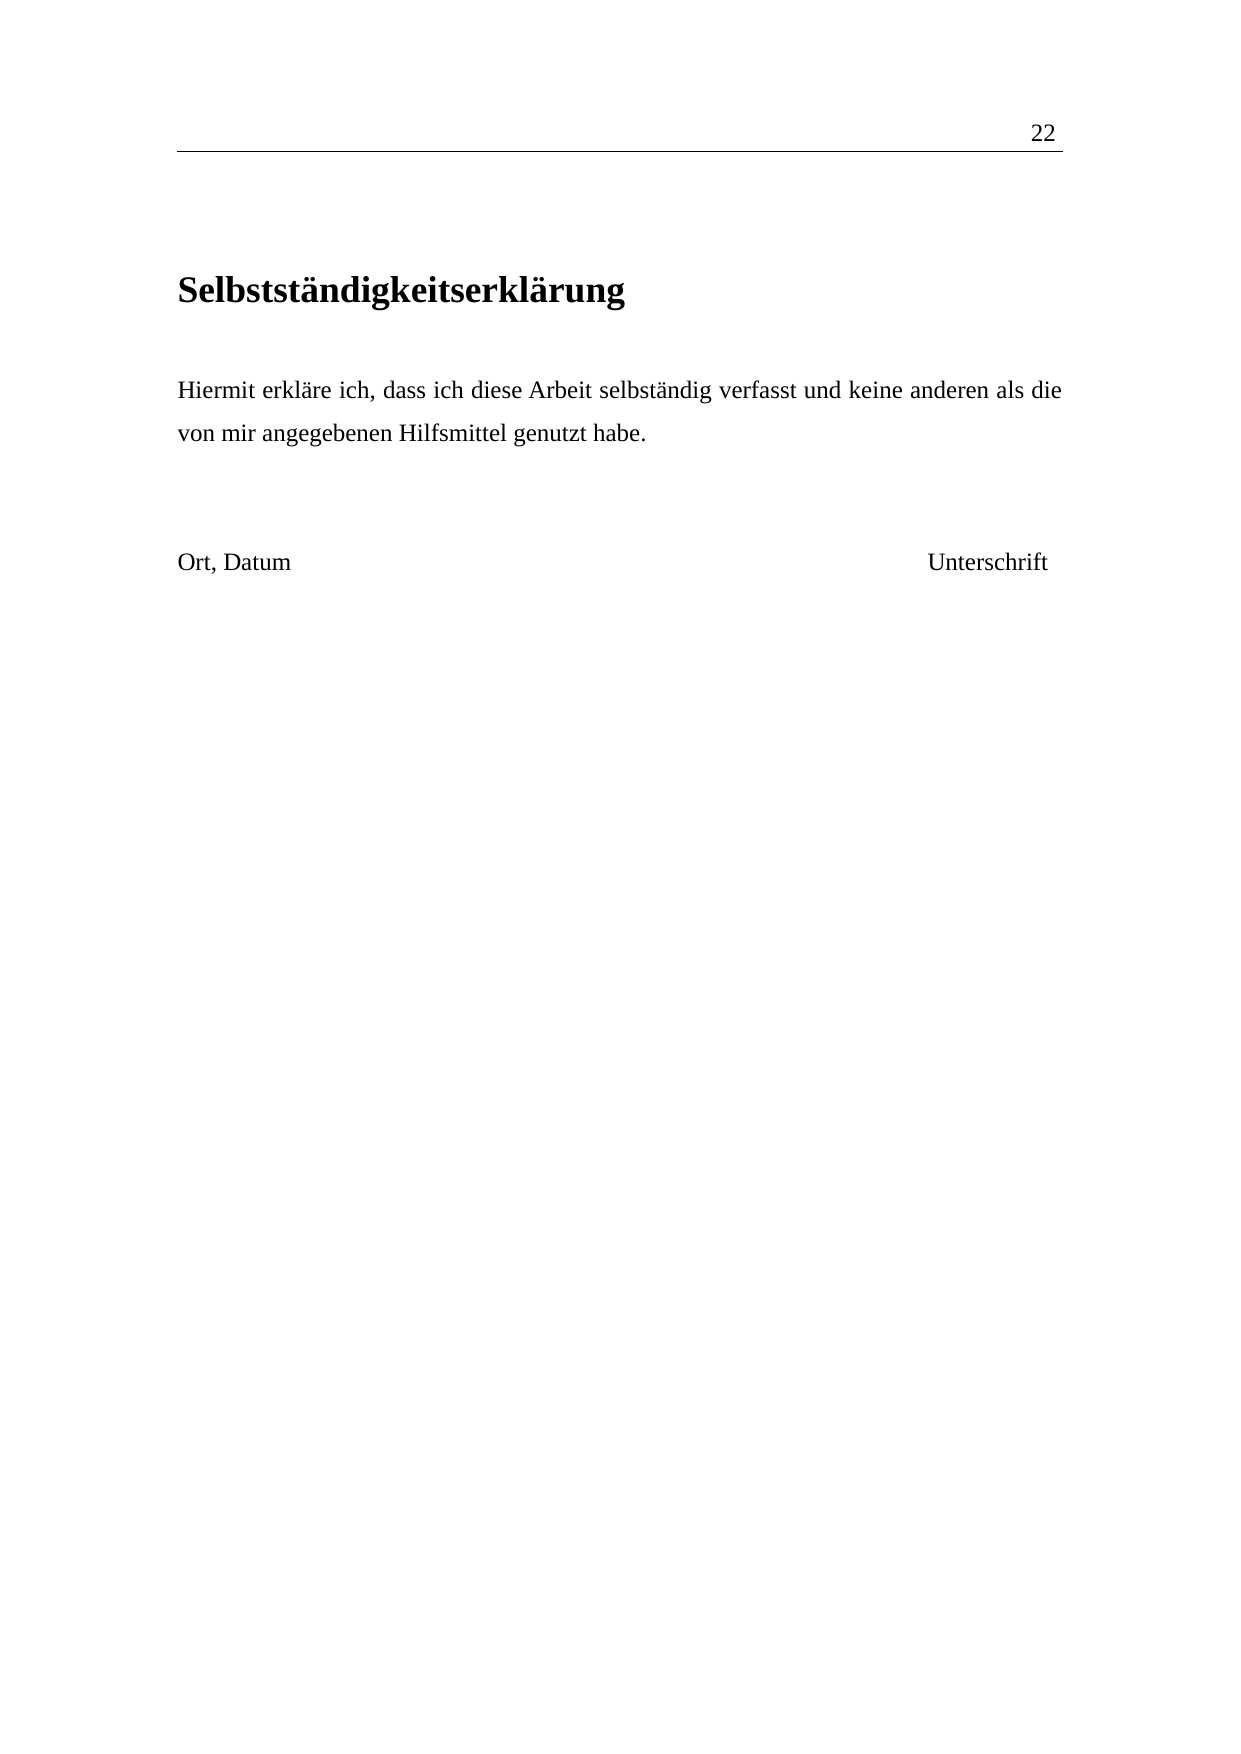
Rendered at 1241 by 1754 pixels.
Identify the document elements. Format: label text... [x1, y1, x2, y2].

text Selbstständigkeitserklärung [177, 267, 1063, 310]
text Ort, Datum Unterschrift [177, 547, 1063, 576]
text Hiermit erkläre ich, dass ich diese Arbeit selbständig verfasst und keine anderen als die von mir angegebenen Hilfsmittel genutzt habe. [177, 375, 1063, 447]
